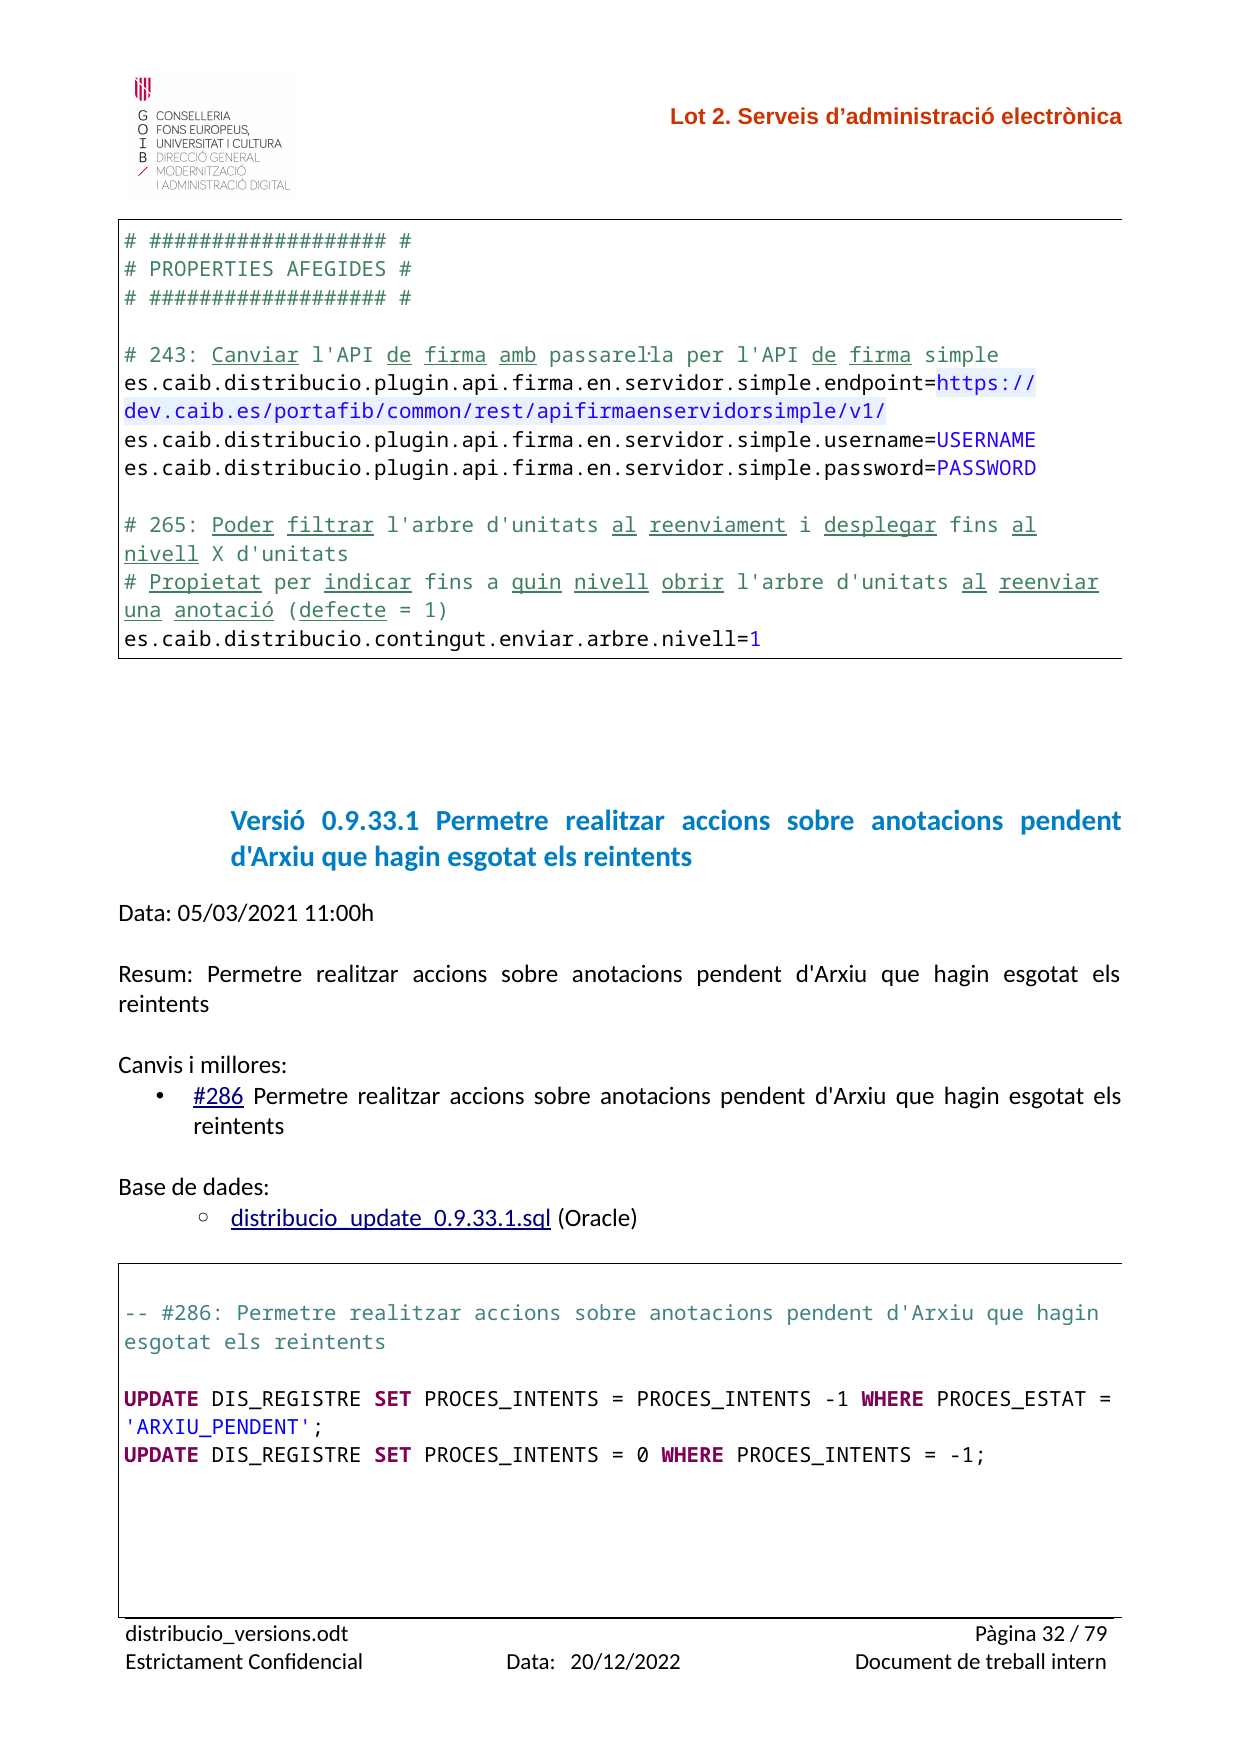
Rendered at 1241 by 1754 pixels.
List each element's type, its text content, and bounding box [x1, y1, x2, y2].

list distribucio_update_0.9.33.1.sql (Oracle) [193, 1202, 1122, 1233]
text Resum: Permetre realitzar accions sobre anotacions pendent d'Arxiu que hagin esgotat els reintents [118, 958, 1122, 1019]
picture [126, 70, 299, 197]
table_header # ################### # # PROPERTIES AFEGIDES # # ################### # # 243: Canviar l'API de firma amb passarel·la per l'API de firma simple es.caib.distribucio.plugin.api.firma.en.servidor.simple.endpoint=https://dev.caib.es/portafib/common/rest/apifirmaenservidorsimple/v1/ es.caib.distribucio.plugin.api.firma.en.servidor.simple.username=USERNAME es.caib.distribucio.plugin.api.firma.en.servidor.simple.password=PASSWORD # 265: Poder filtrar l'arbre d'unitats al reenviament i desplegar fins al nivell X d'unitats # Propietat per indicar fins a quin nivell obrir l'arbre d'unitats al reenviar una anotació (defecte = 1) es.caib.distribucio.contingut.enviar.arbre.nivell=1 [119, 220, 1122, 658]
table_header -- #286: Permetre realitzar accions sobre anotacions pendent d'Arxiu que hagin esgotat els reintents UPDATE DIS_REGISTRE SET PROCES_INTENTS = PROCES_INTENTS -1 WHERE PROCES_ESTAT = 'ARXIU_PENDENT'; UPDATE DIS_REGISTRE SET PROCES_INTENTS = 0 WHERE PROCES_INTENTS = -1; [119, 1264, 1122, 1617]
subtitle Versió 0.9.33.1 Permetre realitzar accions sobre anotacions pendent d'Arxiu que hagin esgotat els reintents [153, 802, 1122, 873]
text Data: 05/03/2021 11:00h [118, 897, 1122, 927]
text Base de dades: [118, 1172, 1122, 1202]
text Canvis i millores: [118, 1049, 1122, 1080]
list #286 Permetre realitzar accions sobre anotacions pendent d'Arxiu que hagin esgotat els reintents [156, 1080, 1122, 1141]
